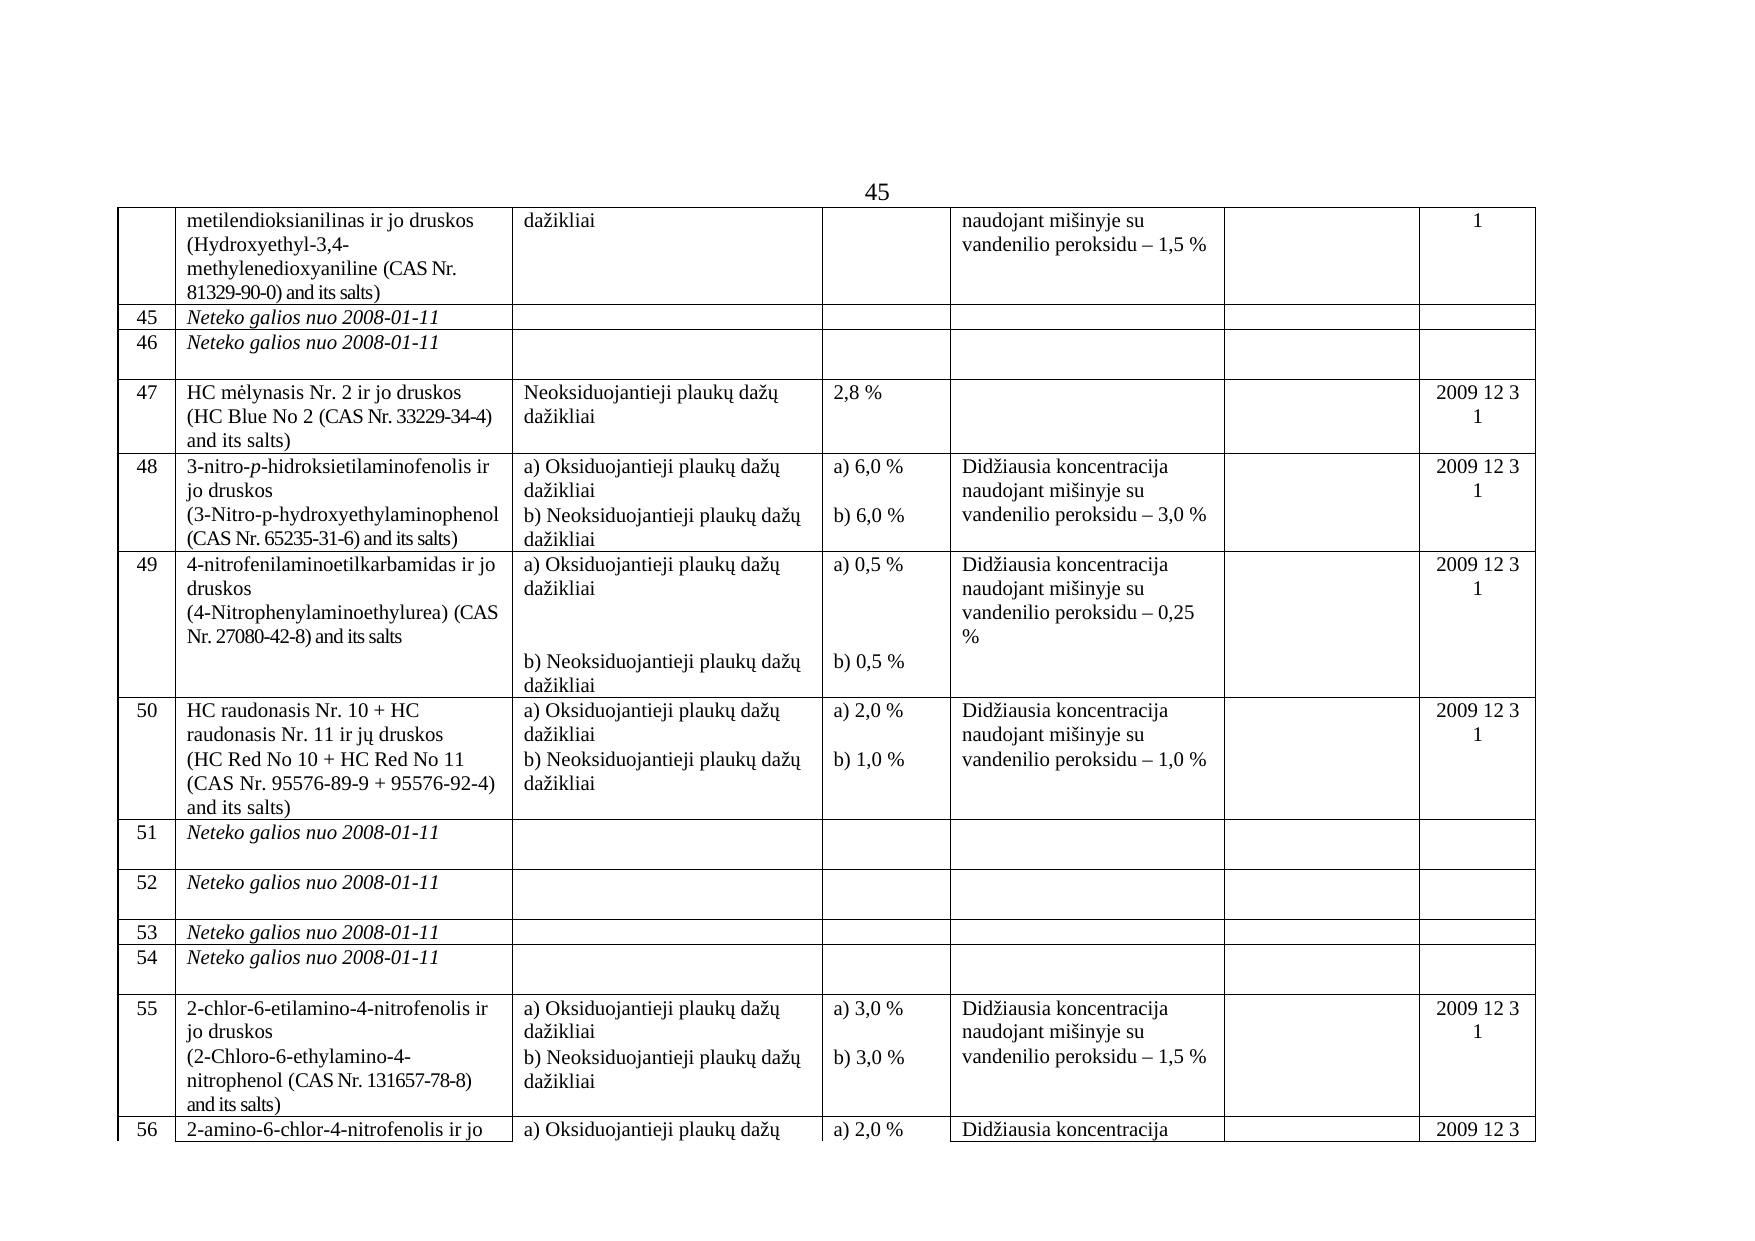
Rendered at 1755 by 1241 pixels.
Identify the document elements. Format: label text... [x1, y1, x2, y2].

table_cell [513, 945, 822, 969]
table_cell [1420, 920, 1535, 944]
table_cell [513, 305, 822, 329]
table_cell 46 [119, 330, 175, 379]
table_cell [119, 648, 175, 697]
table_cell [823, 945, 950, 969]
table_cell a) Oksiduojantieji plaukų dažų dažikliai [513, 995, 822, 1043]
table_cell Didžiausia koncentracija naudojant mišinyje su vandenilio peroksidu – 1,0 % [951, 698, 1224, 819]
table_cell [1225, 454, 1419, 551]
table_cell [1420, 330, 1535, 379]
table_cell [951, 920, 1224, 944]
table_cell [513, 820, 822, 844]
table_cell [513, 870, 822, 894]
table_cell Neteko galios nuo 2008-01-11 [176, 330, 512, 379]
table_cell a) Oksiduojantieji plaukų dažų dažikliai [513, 454, 822, 502]
table_cell 2009 12 31 [1420, 552, 1535, 648]
table_cell 55 [119, 995, 175, 1116]
table_cell a) 0,5 % [823, 552, 950, 648]
table_cell a) Oksiduojantieji plaukų dažų dažikliai [513, 552, 822, 648]
table_cell [951, 330, 1224, 379]
table_cell [1225, 920, 1419, 944]
table_cell [1420, 305, 1535, 329]
table_cell [513, 844, 822, 869]
table_cell [823, 208, 950, 304]
table_cell 3-nitro-p-hidroksietilaminofenolis ir jo druskos (3-Nitro-p-hydroxyethylaminophenol (CAS Nr. 65235-31-6) and its salts) [176, 454, 512, 551]
table_cell [823, 870, 950, 894]
table_cell 2-chlor-6-etilamino-4-nitrofenolis ir jo druskos (2-Chloro-6-ethylamino-4-nitrophenol (CAS Nr. 131657-78-8) and its salts) [176, 995, 512, 1116]
table_cell 2009 12 3 [1420, 1117, 1535, 1141]
table_cell a) Oksiduojantieji plaukų dažų dažikliai b) Neoksiduojantieji plaukų dažų dažikliai [513, 698, 822, 819]
table_cell naudojant mišinyje su vandenilio peroksidu – 1,5 % [951, 208, 1224, 304]
table_cell [1420, 648, 1535, 697]
table_cell [1420, 820, 1535, 869]
table_cell Didžiausia koncentracija naudojant mišinyje su vandenilio peroksidu – 0,25 % [951, 552, 1224, 648]
table_cell [823, 969, 950, 994]
table_cell 48 [119, 454, 175, 551]
table_cell Didžiausia koncentracija naudojant mišinyje su vandenilio peroksidu – 1,5 % [951, 995, 1224, 1116]
table_cell [513, 330, 822, 354]
table_cell HC mėlynasis Nr. 2 ir jo druskos (HC Blue No 2 (CAS Nr. 33229-34-4) and its salts) [176, 380, 512, 452]
table_cell [823, 920, 950, 944]
table_cell 53 [119, 920, 175, 944]
table_cell [1225, 1117, 1419, 1141]
table_cell [1225, 380, 1419, 452]
table_cell [513, 894, 822, 919]
table_cell b) Neoksiduojantieji plaukų dažų dažikliai [513, 648, 822, 697]
table_cell b) Neoksiduojantieji plaukų dažų dažikliai [513, 1044, 822, 1116]
table_cell Neteko galios nuo 2008-01-11 [176, 870, 512, 919]
table_cell [513, 354, 822, 379]
table_cell 47 [119, 380, 175, 452]
table_cell 49 [119, 552, 175, 648]
table_cell b) Neoksiduojantieji plaukų dažų dažikliai [513, 502, 822, 551]
table_cell [1420, 870, 1535, 919]
table_cell Neteko galios nuo 2008-01-11 [176, 820, 512, 869]
table_cell 2,8 % [823, 380, 950, 452]
table_cell [1225, 995, 1419, 1116]
table_cell [951, 380, 1224, 452]
table_cell [119, 208, 175, 304]
table_cell [1225, 208, 1419, 304]
table_cell HC raudonasis Nr. 10 + HC raudonasis Nr. 11 ir jų druskos (HC Red No 10 + HC Red No 11 (CAS Nr. 95576-89-9 + 95576-92-4) and its salts) [176, 698, 512, 819]
table_cell [823, 354, 950, 379]
table_cell 2009 12 31 [1420, 698, 1535, 819]
table_cell 56 [119, 1117, 175, 1141]
table_cell [951, 305, 1224, 329]
table_cell [951, 820, 1224, 869]
table_cell [951, 945, 1224, 994]
table_cell 1 [1420, 208, 1535, 304]
table_cell [823, 844, 950, 869]
table_cell a) 6,0 % [823, 454, 950, 502]
table_cell metilendioksianilinas ir jo druskos (Hydroxyethyl-3,4-methylenedioxyaniline (CAS Nr. 81329-90-0) and its salts) [176, 208, 512, 304]
table_cell Neoksiduojantieji plaukų dažų dažikliai [513, 380, 822, 452]
table_cell 45 [119, 305, 175, 329]
table_cell 54 [119, 945, 175, 994]
table_cell [1225, 870, 1419, 919]
table_cell 2-amino-6-chlor-4-nitrofenolis ir jo [176, 1117, 512, 1141]
table_cell 52 [119, 870, 175, 919]
table_cell Didžiausia koncentracija [951, 1117, 1224, 1141]
table_cell [951, 870, 1224, 919]
table_cell b) 6,0 % [823, 502, 950, 551]
table_cell [513, 920, 822, 944]
table_cell [1225, 305, 1419, 329]
table_cell Neteko galios nuo 2008-01-11 [176, 945, 512, 994]
table_cell [823, 894, 950, 919]
table_cell 2009 12 31 [1420, 995, 1535, 1116]
table_cell Neteko galios nuo 2008-01-11 [176, 920, 512, 944]
table_cell [823, 820, 950, 844]
table_cell b) 3,0 % [823, 1044, 950, 1116]
table_cell b) 0,5 % [823, 648, 950, 697]
table_cell a) 3,0 % [823, 995, 950, 1043]
table_cell 2009 12 31 [1420, 380, 1535, 452]
table_cell 51 [119, 820, 175, 869]
table_cell [1225, 945, 1419, 994]
table_cell a) 2,0 % [823, 1117, 950, 1141]
table_cell [1225, 820, 1419, 869]
table_cell [1225, 648, 1419, 697]
table_cell [1225, 330, 1419, 379]
table_cell [1420, 945, 1535, 994]
table_cell a) Oksiduojantieji plaukų dažų [513, 1117, 822, 1141]
table_cell [1225, 698, 1419, 819]
table_cell 4-nitrofenilaminoetilkarbamidas ir jo druskos (4-Nitrophenylaminoethylurea) (CAS Nr. 27080-42-8) and its salts [176, 552, 512, 697]
table_cell [823, 305, 950, 329]
table_cell [513, 969, 822, 994]
table_cell Didžiausia koncentracija naudojant mišinyje su vandenilio peroksidu – 3,0 % [951, 454, 1224, 551]
table_cell 50 [119, 698, 175, 819]
table_cell [951, 648, 1224, 697]
table_cell [1225, 552, 1419, 648]
table_cell Neteko galios nuo 2008-01-11 [176, 305, 512, 329]
table_cell [823, 330, 950, 354]
table_cell 2009 12 31 [1420, 454, 1535, 551]
table_cell dažikliai [513, 208, 822, 304]
table_cell a) 2,0 % b) 1,0 % [823, 698, 950, 819]
